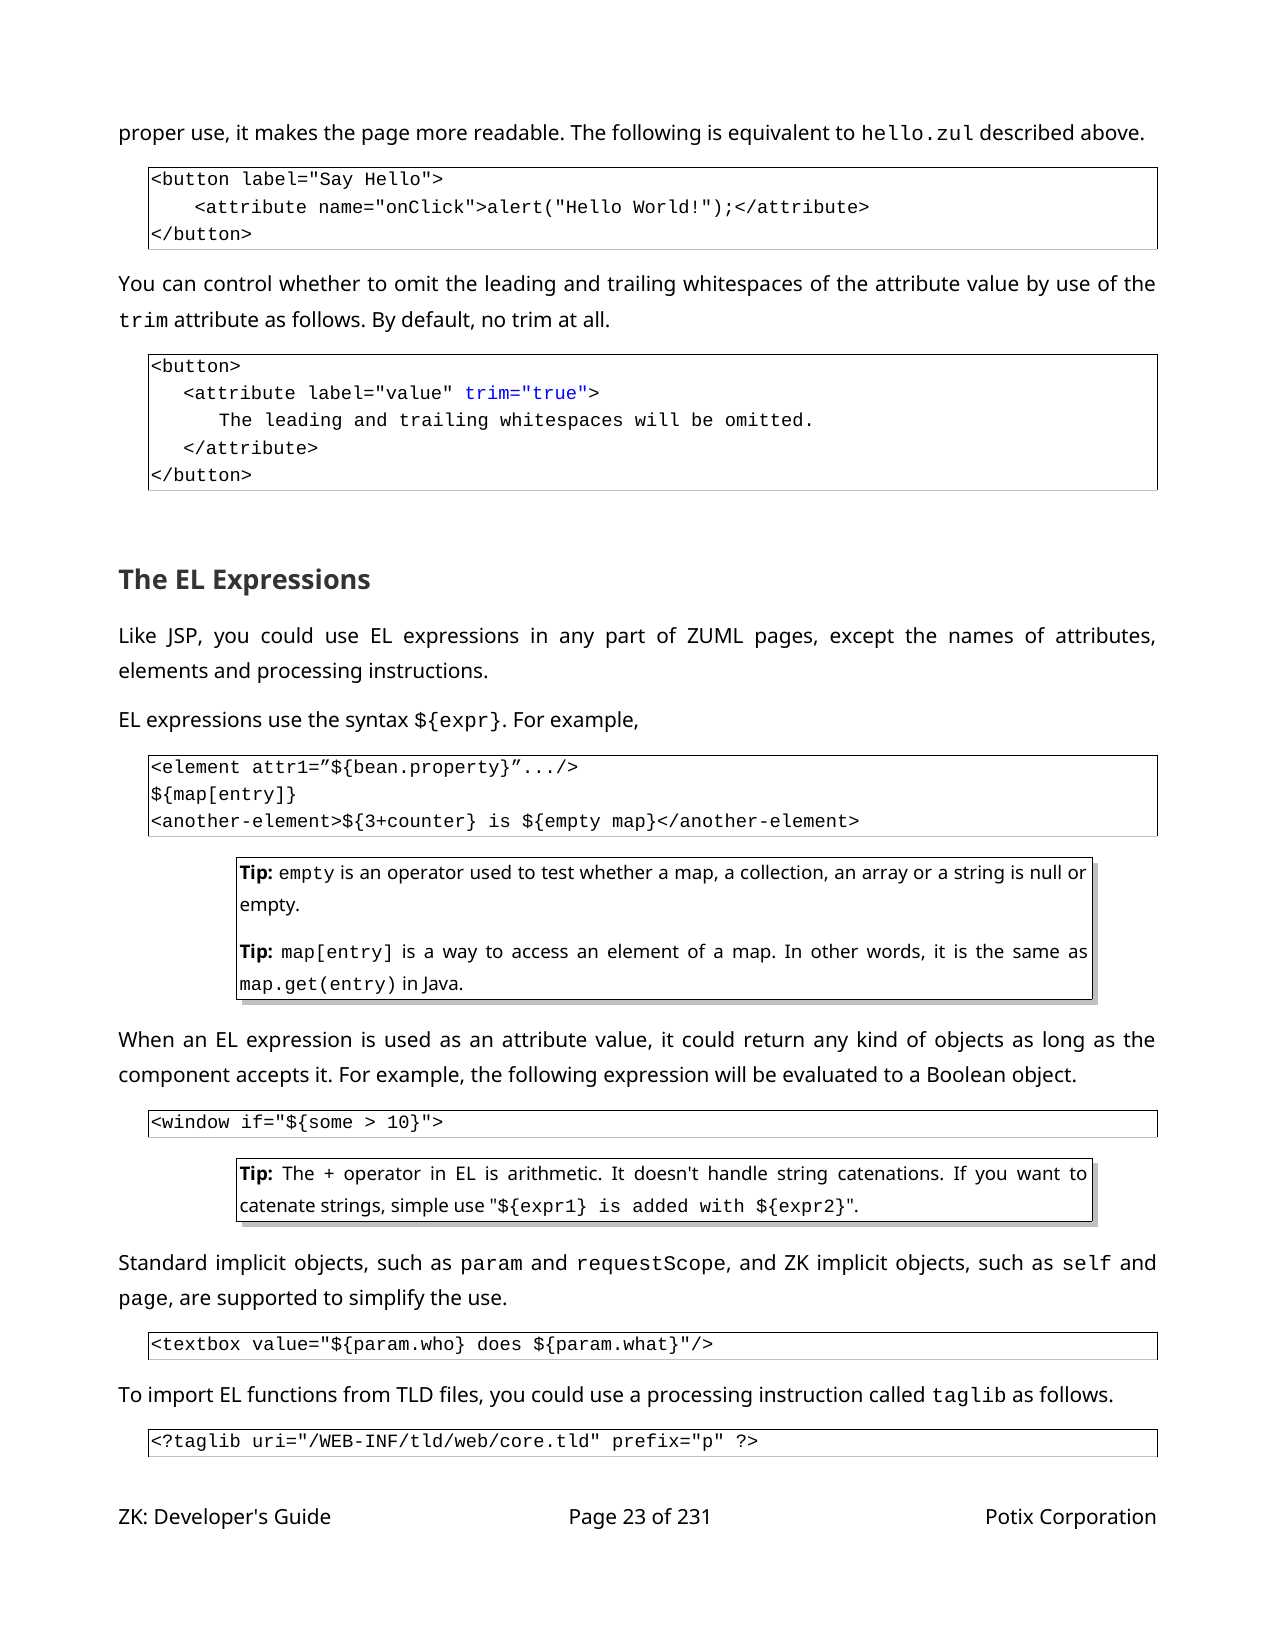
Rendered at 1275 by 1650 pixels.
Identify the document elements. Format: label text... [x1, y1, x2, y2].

text Standard implicit objects, such as param and requestScope, and ZK implicit objects, such as self and page, are supported to simplify the use. [118, 1248, 1157, 1312]
text <attribute label="value" trim="true"> [149, 381, 1157, 405]
text When an EL expression is used as an attribute value, it could return any kind of objects as long as the component accepts it. For example, the following expression will be evaluated to a Boolean object. [118, 1025, 1157, 1089]
text The leading and trailing whitespaces will be omitted. [149, 408, 1157, 433]
text </button> [149, 463, 1157, 490]
text Tip: map[entry] is a way to access an element of a map. In other words, it is the same as map.get(entry) in Java. [237, 935, 1092, 999]
text <button label="Say Hello"> [149, 168, 1157, 192]
text Tip: empty is an operator used to test whether a map, a collection, an array or a string is null or empty. [237, 858, 1092, 917]
text EL expressions use the syntax ${expr}. For example, [118, 705, 1157, 734]
text <?taglib uri="/WEB-INF/tld/web/core.tld" prefix="p" ?> [149, 1430, 1157, 1456]
text <attribute name="onClick">alert("Hello World!");</attribute> [149, 194, 1157, 219]
text To import EL functions from TLD files, you could use a processing instruction called taglib as follows. [118, 1380, 1157, 1409]
subtitle The EL Expressions [118, 561, 1157, 598]
text <button> [149, 355, 1157, 378]
text <element attr1=”${bean.property}”.../> [149, 756, 1157, 779]
text </button> [149, 222, 1157, 249]
text ${map[entry]} [149, 782, 1157, 806]
text proper use, it makes the page more readable. The following is equivalent to hello.zul described above. [118, 118, 1157, 147]
text Like JSP, you could use EL expressions in any part of ZUML pages, except the names of attributes, elements and processing instructions. [118, 621, 1157, 685]
text <textbox value="${param.who} does ${param.what}"/> [149, 1333, 1157, 1359]
text Tip: The + operator in EL is arithmetic. It doesn't handle string catenations. If you want to catenate strings, simple use "${expr1} is added with ${expr2}". [237, 1159, 1092, 1221]
text <window if="${some > 10}"> [149, 1111, 1157, 1137]
text </attribute> [149, 436, 1157, 460]
text You can control whether to omit the leading and trailing whitespaces of the attribute value by use of the trim attribute as follows. By default, no trim at all. [118, 269, 1157, 333]
text <another-element>${3+counter} is ${empty map}</another-element> [149, 809, 1157, 836]
